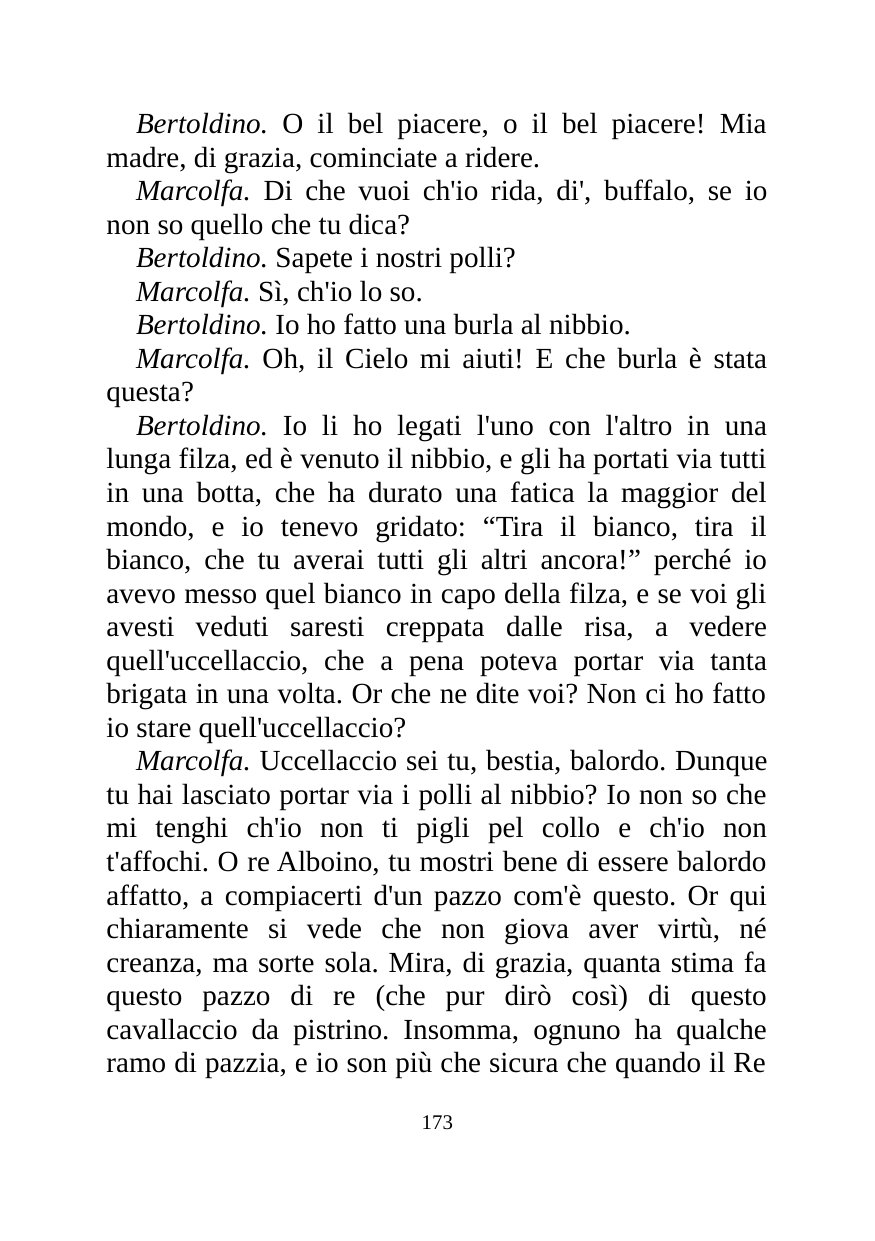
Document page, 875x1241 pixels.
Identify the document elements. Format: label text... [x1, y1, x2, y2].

text Bertoldino. O il bel piacere, o il bel piacere! Mia madre, di grazia, cominciate a ridere. [106, 106, 768, 173]
text Marcolfa. Di che vuoi ch'io rida, di', buffalo, se io non so quello che tu dica? [106, 173, 768, 240]
text Marcolfa. Sì, ch'io lo so. [106, 274, 768, 307]
text Marcolfa. Uccellaccio sei tu, bestia, balordo. Dunque tu hai lasciato portar via i polli al nibbio? Io non so che mi tenghi ch'io non ti pigli pel collo e ch'io non t'affochi. O re Alboino, tu mostri bene di essere balordo affatto, a compiacerti d'un pazzo com'è questo. Or qui chiaramente si vede che non giova aver virtù, né creanza, ma sorte sola. Mira, di grazia, quanta stima fa questo pazzo di re (che pur dirò così) di questo cavallaccio da pistrino. Insomma, ognuno ha qualche ramo di pazzia, e io son più che sicura che quando il Re [106, 743, 768, 1079]
text Marcolfa. Oh, il Cielo mi aiuti! E che burla è stata questa? [106, 341, 768, 408]
text Bertoldino. Io li ho legati l'uno con l'altro in una lunga filza, ed è venuto il nibbio, e gli ha portati via tutti in una botta, che ha durato una fatica la maggior del mondo, e io tenevo gridato: “Tira il bianco, tira il bianco, che tu averai tutti gli altri ancora!” perché io avevo messo quel bianco in capo della filza, e se voi gli avesti veduti saresti creppata dalle risa, a vedere quell'uccellaccio, che a pena poteva portar via tanta brigata in una volta. Or che ne dite voi? Non ci ho fatto io stare quell'uccellaccio? [106, 408, 768, 743]
text Bertoldino. Sapete i nostri polli? [106, 240, 768, 274]
text Bertoldino. Io ho fatto una burla al nibbio. [106, 307, 768, 341]
